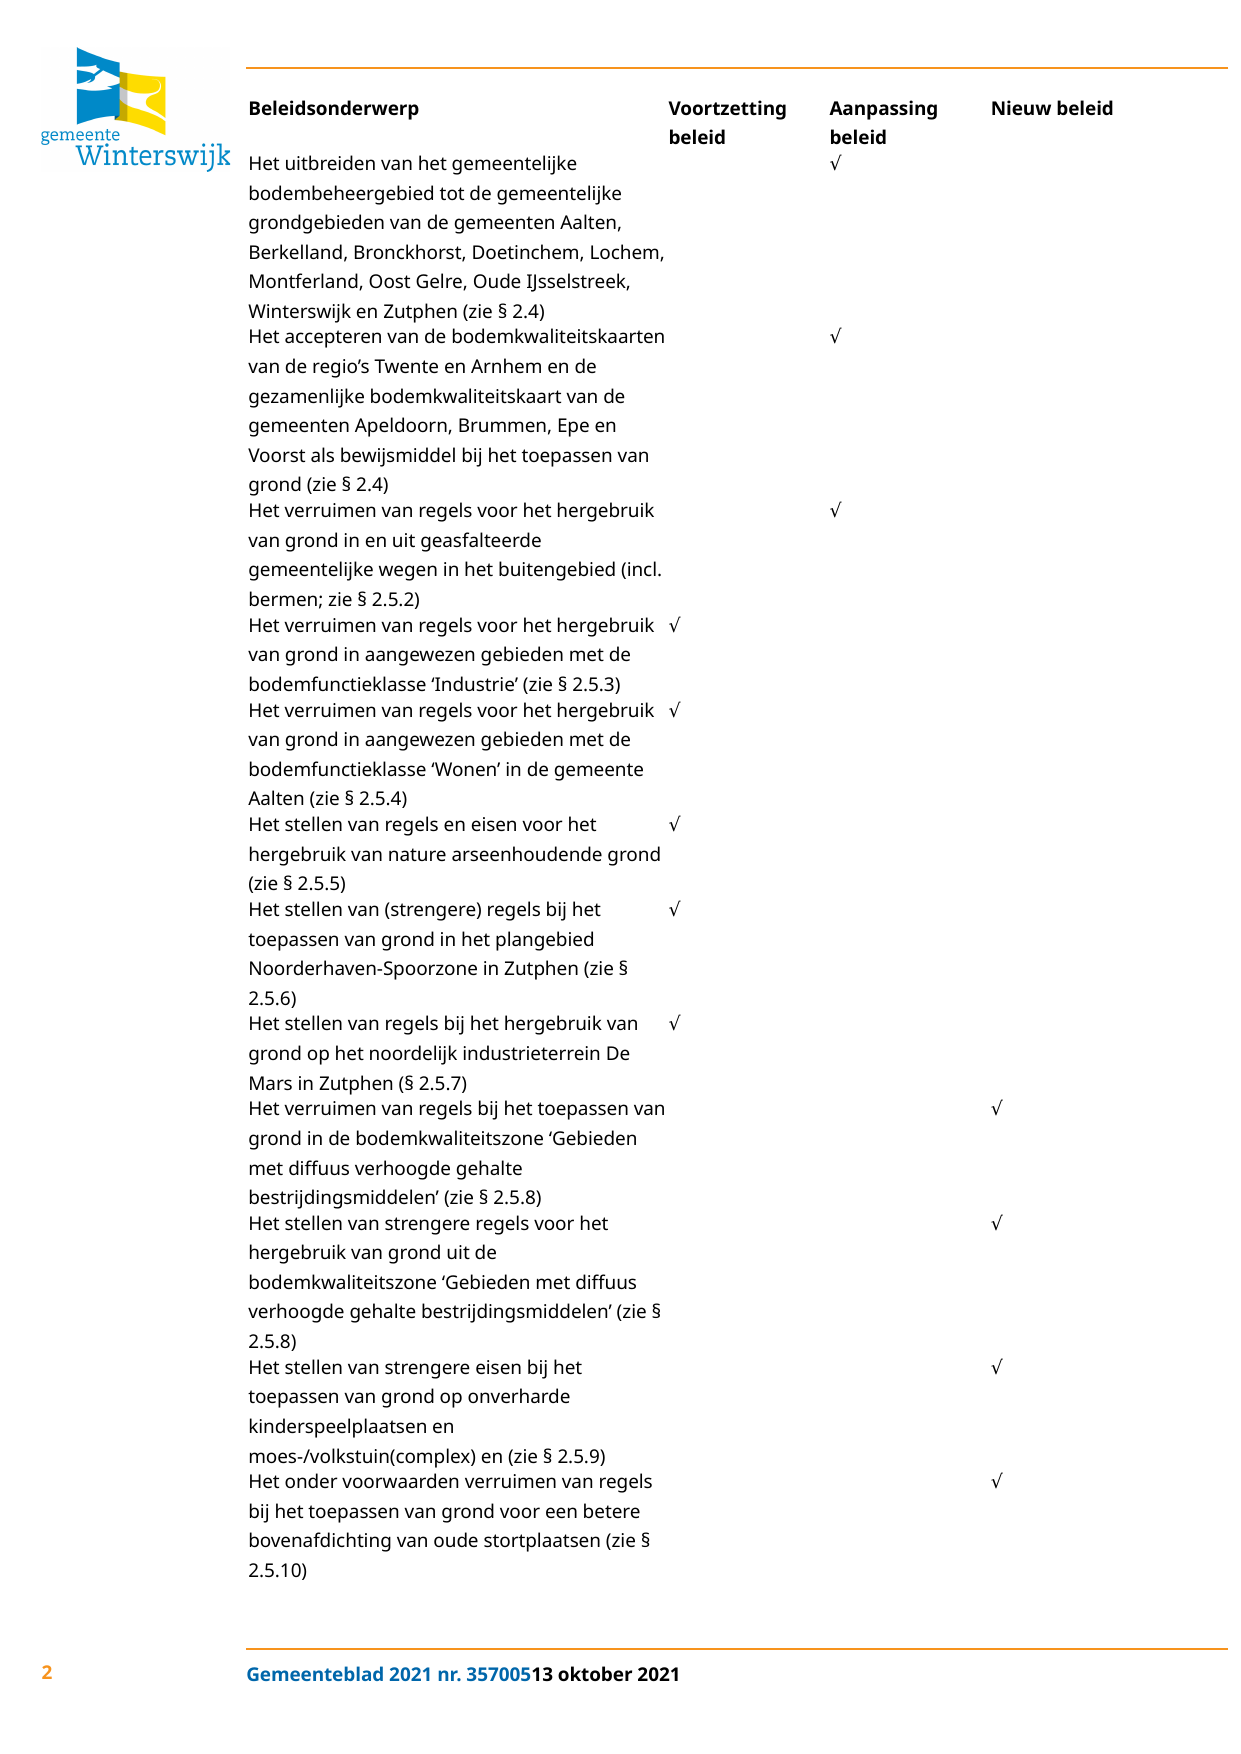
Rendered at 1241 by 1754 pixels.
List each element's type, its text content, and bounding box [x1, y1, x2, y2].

table_header Aanpassing beleid [829, 95, 991, 150]
table_cell [991, 697, 1152, 811]
table_cell [829, 1354, 991, 1468]
table_cell √ [668, 1011, 829, 1096]
picture [41, 47, 231, 172]
table_header Voortzetting beleid [668, 95, 829, 150]
table_cell Het verruimen van regels bij het toepassen van grond in de bodemkwaliteitszone ‘Gebieden met diffuus verhoogde gehalte bestrijdingsmiddelen’ (zie § 2.5.8) [248, 1096, 668, 1210]
table_cell [668, 1354, 829, 1468]
table_cell Het stellen van regels en eisen voor het hergebruik van nature arseenhoudende grond (zie § 2.5.5) [248, 811, 668, 896]
table_cell [991, 150, 1152, 324]
table_cell √ [668, 697, 829, 811]
table_cell [991, 612, 1152, 697]
table_cell √ [829, 498, 991, 612]
table_cell [668, 498, 829, 612]
table_cell [668, 150, 829, 324]
table_cell √ [668, 612, 829, 697]
table_header Beleidsonderwerp [248, 95, 668, 150]
table_cell [829, 1011, 991, 1096]
table_cell √ [829, 324, 991, 497]
table_cell [991, 498, 1152, 612]
table_cell [829, 612, 991, 697]
table_cell [991, 324, 1152, 497]
table_cell √ [668, 896, 829, 1011]
table_cell Het verruimen van regels voor het hergebruik van grond in aangewezen gebieden met de bodemfunctieklasse ‘Wonen’ in de gemeente Aalten (zie § 2.5.4) [248, 697, 668, 811]
table_cell Het stellen van strengere regels voor het hergebruik van grond uit de bodemkwaliteitszone ‘Gebieden met diffuus verhoogde gehalte bestrijdingsmiddelen’ (zie § 2.5.8) [248, 1210, 668, 1354]
table_cell √ [991, 1210, 1152, 1354]
table_cell √ [991, 1469, 1152, 1583]
table_cell [668, 1469, 829, 1583]
table_cell Het onder voorwaarden verruimen van regels bij het toepassen van grond voor een betere bovenafdichting van oude stortplaatsen (zie § 2.5.10) [248, 1469, 668, 1583]
table_cell [668, 324, 829, 497]
table_cell [668, 1210, 829, 1354]
table_cell [829, 1096, 991, 1210]
table_cell [829, 811, 991, 896]
table_cell Het stellen van strengere eisen bij het toepassen van grond op onverharde kinderspeelplaatsen en moes-/volkstuin(complex) en (zie § 2.5.9) [248, 1354, 668, 1468]
table_cell Het verruimen van regels voor het hergebruik van grond in en uit geasfalteerde gemeentelijke wegen in het buitengebied (incl. bermen; zie § 2.5.2) [248, 498, 668, 612]
table_cell √ [829, 150, 991, 324]
table_cell √ [991, 1096, 1152, 1210]
table_cell [829, 1469, 991, 1583]
table_cell √ [668, 811, 829, 896]
table_cell Het stellen van (strengere) regels bij het toepassen van grond in het plangebied Noorderhaven-Spoorzone in Zutphen (zie § 2.5.6) [248, 896, 668, 1011]
table_cell [668, 1096, 829, 1210]
table_cell √ [991, 1354, 1152, 1468]
table_cell [991, 811, 1152, 896]
table_cell [829, 1210, 991, 1354]
table_cell Het stellen van regels bij het hergebruik van grond op het noordelijk industrieterrein De Mars in Zutphen (§ 2.5.7) [248, 1011, 668, 1096]
table_cell [829, 896, 991, 1011]
table_cell [991, 896, 1152, 1011]
table_cell Het accepteren van de bodemkwaliteitskaarten van de regio’s Twente en Arnhem en de gezamenlijke bodemkwaliteitskaart van de gemeenten Apeldoorn, Brummen, Epe en Voorst als bewijsmiddel bij het toepassen van grond (zie § 2.4) [248, 324, 668, 497]
table_header Nieuw beleid [991, 95, 1152, 150]
table_cell Het uitbreiden van het gemeentelijke bodembeheergebied tot de gemeentelijke grondgebieden van de gemeenten Aalten, Berkelland, Bronckhorst, Doetinchem, Lochem, Montferland, Oost Gelre, Oude IJsselstreek, Winterswijk en Zutphen (zie § 2.4) [248, 150, 668, 324]
table_cell [991, 1011, 1152, 1096]
picture [225, 153, 231, 162]
table_cell Het verruimen van regels voor het hergebruik van grond in aangewezen gebieden met de bodemfunctieklasse ‘Industrie’ (zie § 2.5.3) [248, 612, 668, 697]
table_cell [829, 697, 991, 811]
